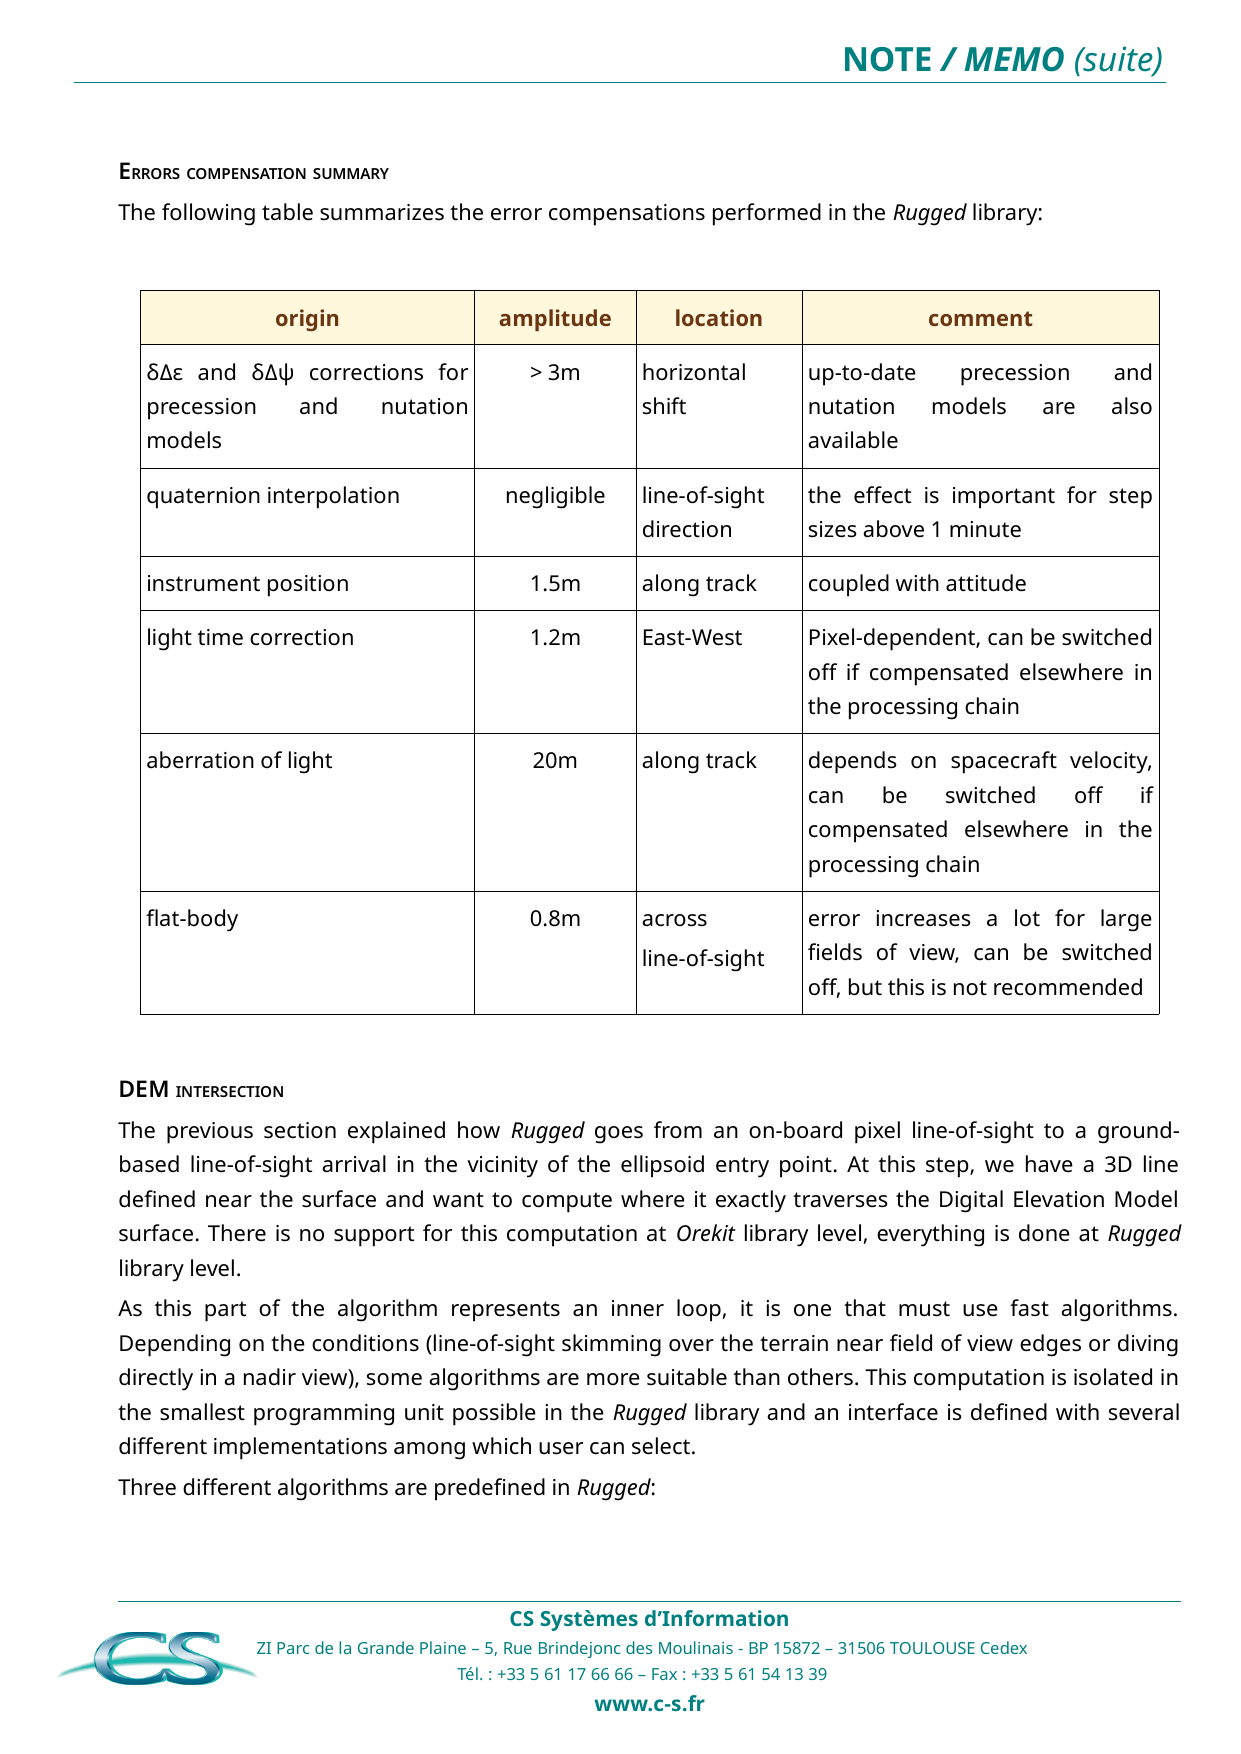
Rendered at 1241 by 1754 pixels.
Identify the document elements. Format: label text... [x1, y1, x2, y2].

table_cell depends on spacecraft velocity, can be switched off if compensated elsewhere in the processing chain [803, 734, 1159, 891]
table_cell Pixel-dependent, can be switched off if compensated elsewhere in the processing chain [803, 611, 1159, 733]
table_header location [637, 291, 802, 344]
table_cell 1.2m [475, 611, 636, 733]
table_header comment [803, 291, 1159, 344]
table_cell across line-of-sight [637, 892, 802, 1013]
text Three different algorithms are predefined in Rugged: [118, 1472, 1181, 1502]
text As this part of the algorithm represents an inner loop, it is one that must use fast algorithms. Depending on the conditions (line-of-sight skimming over the terrain near field of view edges or diving directly in a nadir view), some algorithms are more suitable than others. This computation is isolated in the smallest programming unit possible in the Rugged library and an interface is defined with several different implementations among which user can select. [118, 1293, 1181, 1461]
table_cell 20m [475, 734, 636, 891]
picture [55, 1632, 259, 1685]
table_cell coupled with attitude [803, 557, 1159, 610]
table_cell along track [637, 734, 802, 891]
text The previous section explained how Rugged goes from an on-board pixel line-of-sight to a ground-based line-of-sight arrival in the vicinity of the ellipsoid entry point. At this step, we have a 3D line defined near the surface and want to compute where it exactly traverses the Digital Elevation Model surface. There is no support for this computation at Orekit library level, everything is done at Rugged library level. [118, 1114, 1181, 1282]
table_cell negligible [475, 469, 636, 556]
table_cell δΔε and δΔψ corrections for precession and nutation models [141, 345, 474, 467]
table_cell instrument position [141, 557, 474, 610]
table_cell 0.8m [475, 892, 636, 1013]
table_cell > 3m [475, 345, 636, 467]
table_cell up-to-date precession and nutation models are also available [803, 345, 1159, 467]
table_cell light time correction [141, 611, 474, 733]
table_cell error increases a lot for large fields of view, can be switched off, but this is not recommended [803, 892, 1159, 1013]
table_cell East-West [637, 611, 802, 733]
table_cell along track [637, 557, 802, 610]
table_cell the effect is important for step sizes above 1 minute [803, 469, 1159, 556]
subtitle Errors compensation summary [118, 155, 1181, 186]
table_header amplitude [475, 291, 636, 344]
table_cell flat-body [141, 892, 474, 1013]
table_cell horizontal shift [637, 345, 802, 467]
table_cell line-of-sight direction [637, 469, 802, 556]
subtitle DEM intersection [118, 1073, 1181, 1104]
text The following table summarizes the error compensations performed in the Rugged library: [118, 197, 1181, 227]
table_header origin [141, 291, 474, 344]
table_cell aberration of light [141, 734, 474, 891]
table_cell quaternion interpolation [141, 469, 474, 556]
table_cell 1.5m [475, 557, 636, 610]
